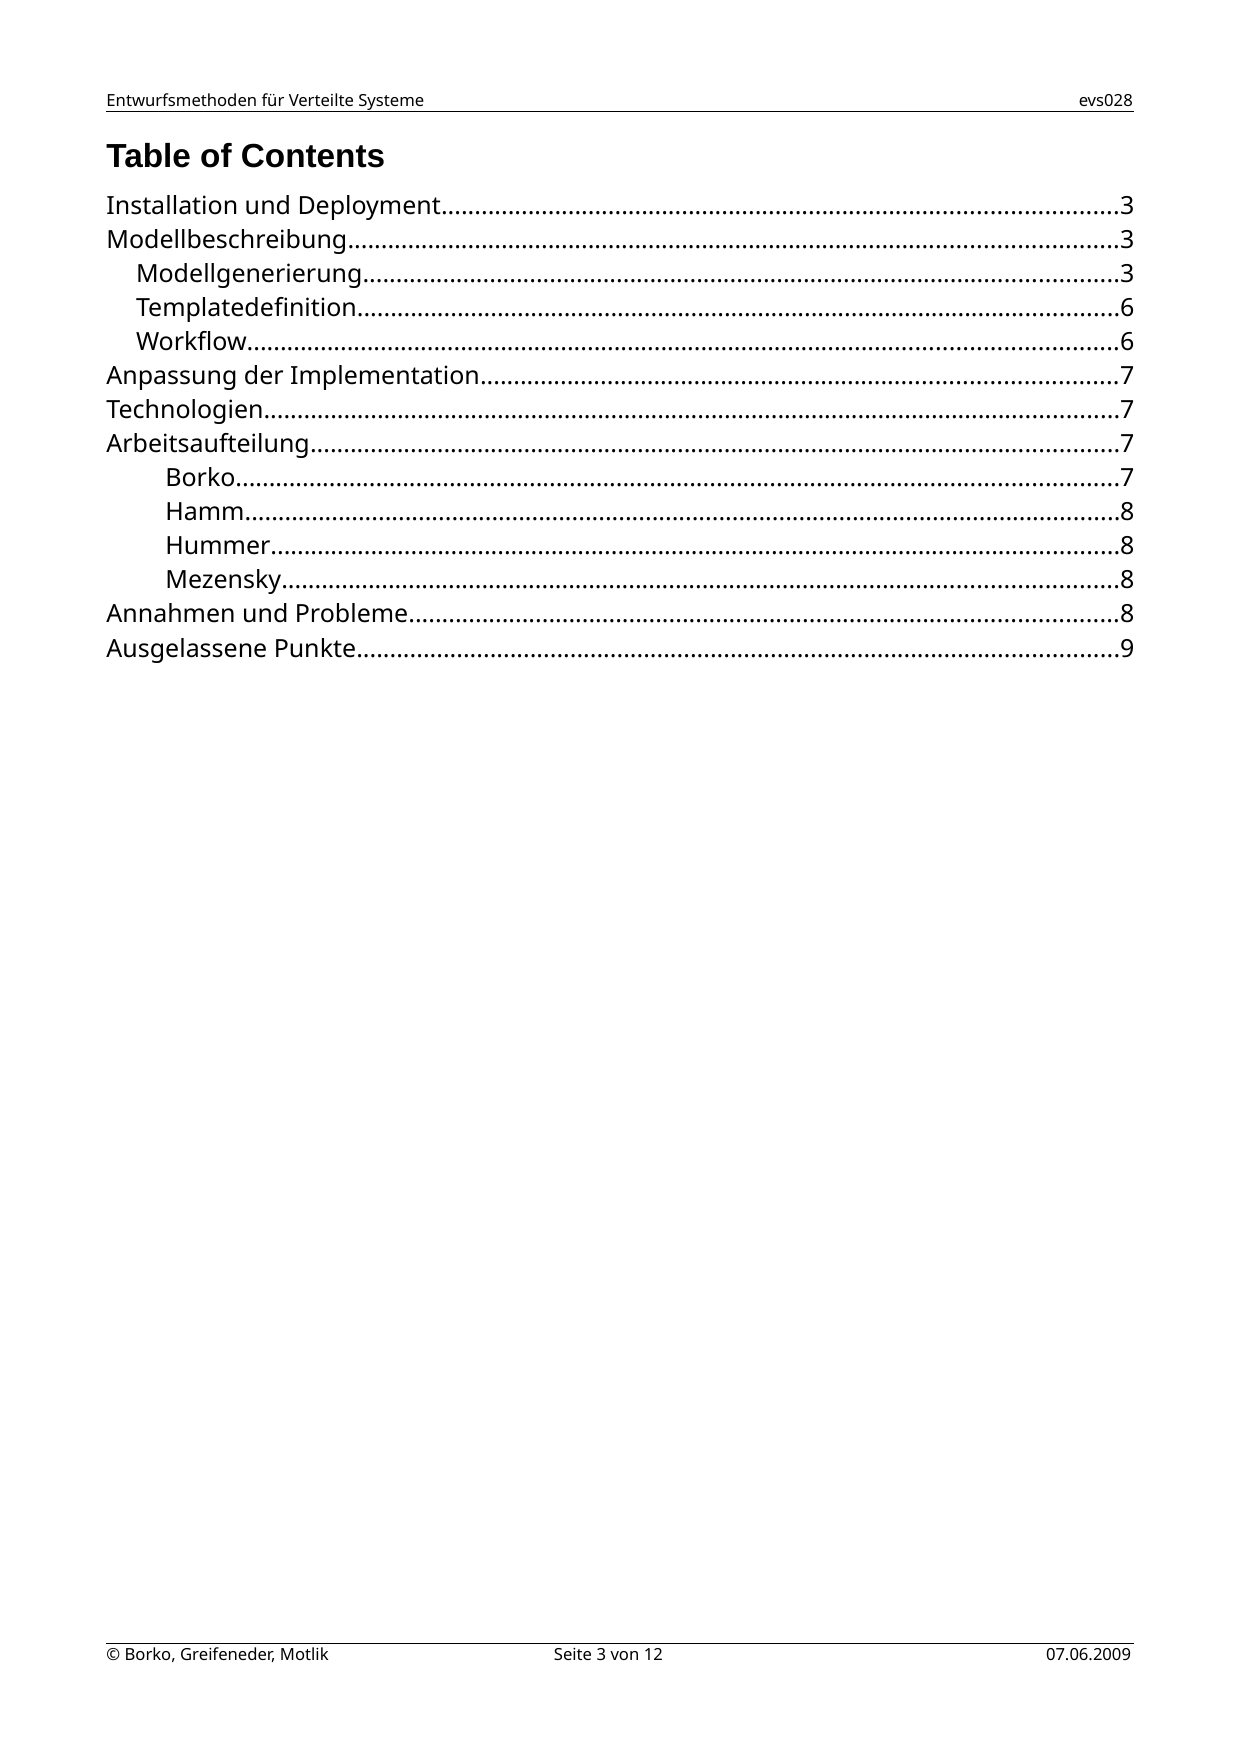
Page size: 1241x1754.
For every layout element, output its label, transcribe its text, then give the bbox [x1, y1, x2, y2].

text Borko 7 [165, 460, 1134, 494]
text Workflow 6 [136, 324, 1134, 358]
text Hummer 8 [165, 528, 1134, 562]
text Technologien 7 [106, 392, 1134, 426]
text Mezensky 8 [165, 562, 1134, 596]
text Modellbeschreibung 3 [106, 221, 1134, 256]
text Arbeitsaufteilung 7 [106, 426, 1134, 460]
text Installation und Deployment 3 [106, 187, 1134, 221]
subtitle Table of Contents [106, 136, 1134, 175]
text Ausgelassene Punkte 9 [106, 630, 1134, 664]
text Annahmen und Probleme 8 [106, 596, 1134, 630]
text Anpassung der Implementation 7 [106, 358, 1134, 392]
text Hamm 8 [165, 494, 1134, 528]
text Templatedefinition 6 [136, 289, 1134, 324]
text Modellgenerierung 3 [136, 256, 1134, 289]
